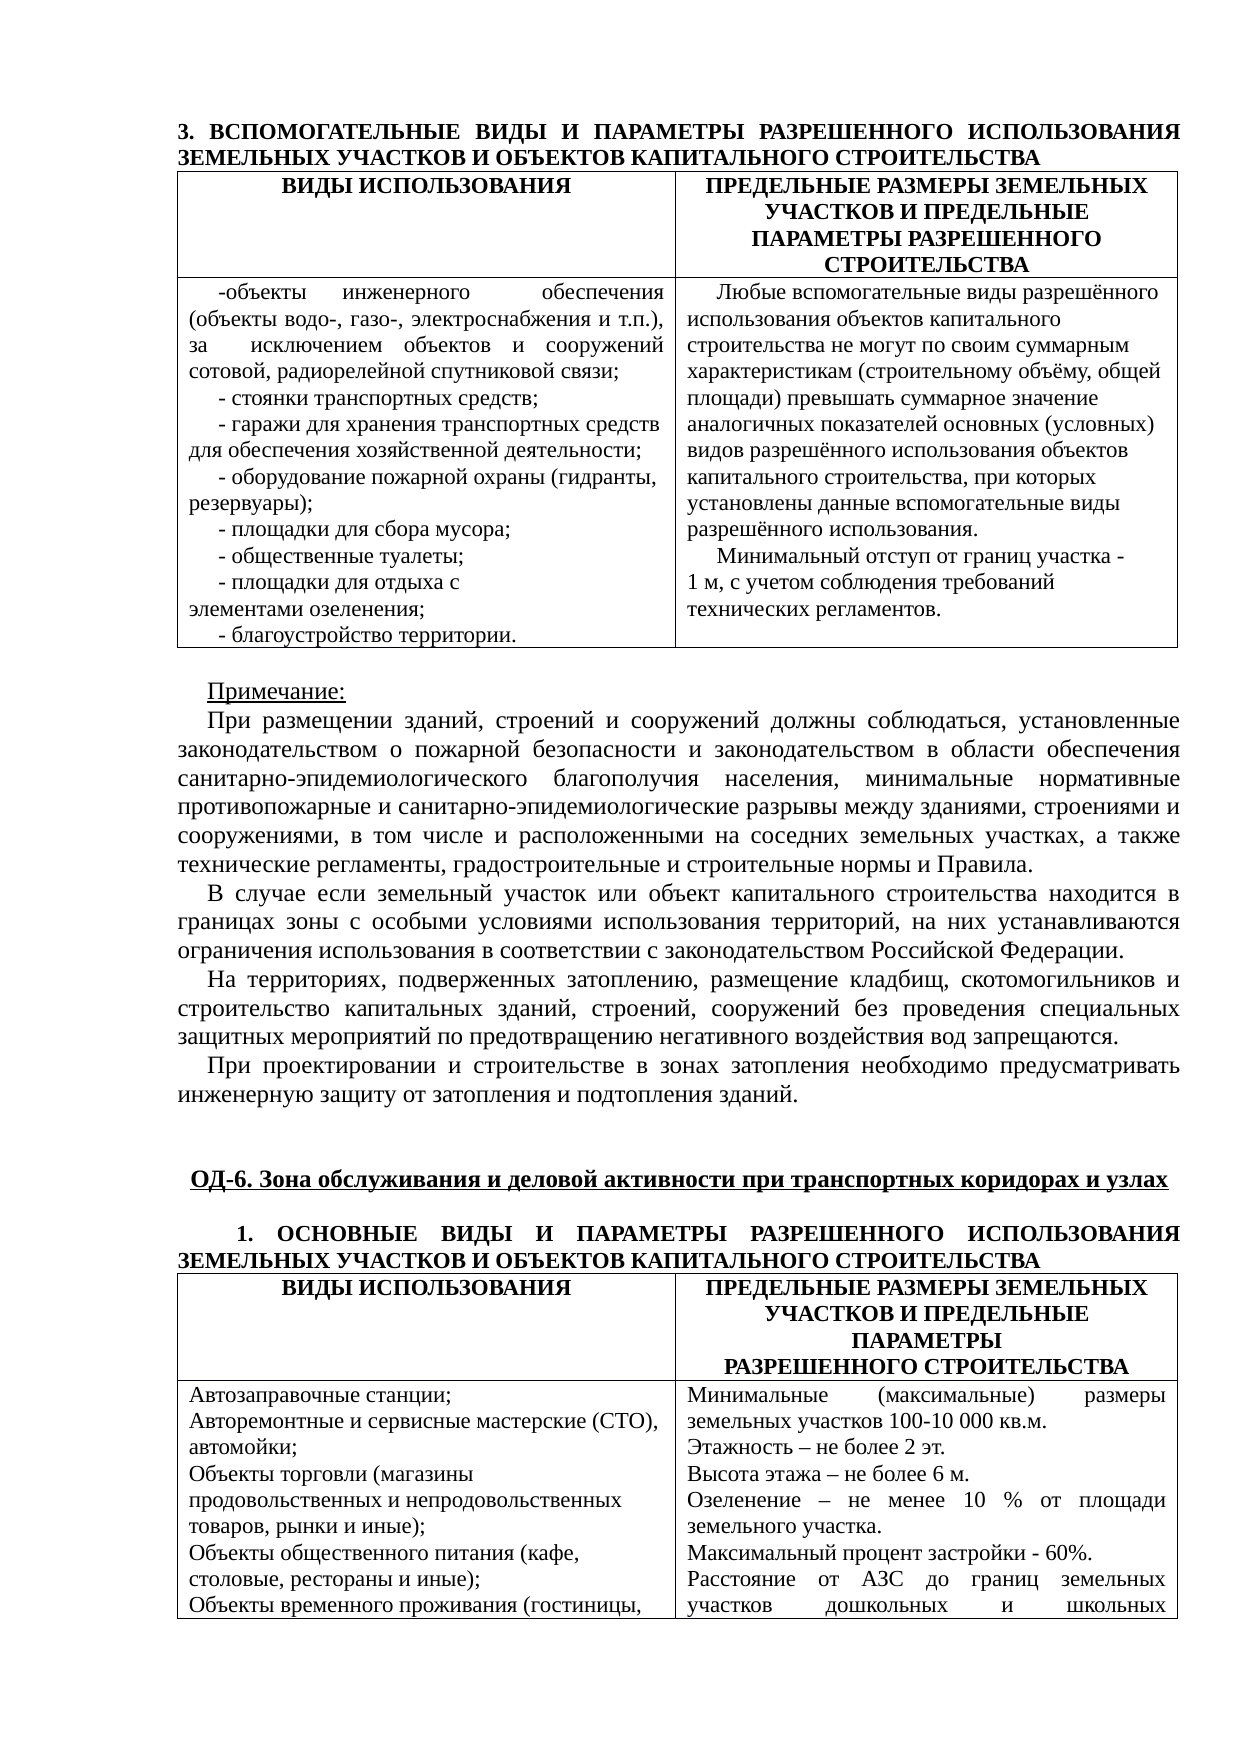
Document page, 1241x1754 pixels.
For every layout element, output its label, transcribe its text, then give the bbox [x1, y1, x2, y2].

text Примечание: [177, 676, 1181, 705]
table_header ПРЕДЕЛЬНЫЕ РАЗМЕРЫ ЗЕМЕЛЬНЫХ УЧАСТКОВ И ПРЕДЕЛЬНЫЕ ПАРАМЕТРЫ РАЗРЕШЕННОГО СТРОИТЕЛЬСТВА [676, 1274, 1177, 1379]
text При размещении зданий, строений и сооружений должны соблюдаться, установленные законодательством о пожарной безопасности и законодательством в области обеспечения санитарно-эпидемиологического благополучия населения, минимальные нормативные противопожарные и санитарно-эпидемиологические разрывы между зданиями, строениями и сооружениями, в том числе и расположенными на соседних земельных участках, а также технические регламенты, градостроительные и строительные нормы и Правила. [177, 705, 1181, 878]
table_cell Любые вспомогательные виды разрешённого использования объектов капитального строительства не могут по своим суммарным характеристикам (строительному объёму, общей площади) превышать суммарное значение аналогичных показателей основных (условных) видов разрешённого использования объектов капитального строительства, при которых установлены данные вспомогательные виды разрешённого использования. Минимальный отступ от границ участка - 1 м, с учетом соблюдения требований технических регламентов. [676, 278, 1177, 647]
table_header ВИДЫ ИСПОЛЬЗОВАНИЯ [178, 172, 675, 277]
text При проектировании и строительстве в зонах затопления необходимо предусматривать инженерную защиту от затопления и подтопления зданий. [177, 1050, 1181, 1108]
text 1. ОСНОВНЫЕ ВИДЫ И ПАРАМЕТРЫ РАЗРЕШЕННОГО ИСПОЛЬЗОВАНИЯ ЗЕМЕЛЬНЫХ УЧАСТКОВ И ОБЪЕКТОВ КАПИТАЛЬНОГО СТРОИТЕЛЬСТВА [177, 1220, 1181, 1273]
text В случае если земельный участок или объект капитального строительства находится в границах зоны с особыми условиями использования территорий, на них устанавливаются ограничения использования в соответствии с законодательством Российской Федерации. [177, 878, 1181, 964]
list 3. ВСПОМОГАТЕЛЬНЫЕ ВИДЫ И ПАРАМЕТРЫ РАЗРЕШЕННОГО ИСПОЛЬЗОВАНИЯ ЗЕМЕЛЬНЫХ УЧАСТКОВ И ОБЪЕКТОВ КАПИТАЛЬНОГО СТРОИТЕЛЬСТВА [140, 118, 1181, 171]
table_cell Автозаправочные станции; Авторемонтные и сервисные мастерские (СТО), автомойки; Объекты торговли (магазины продовольственных и непродовольственных товаров, рынки и иные); Объекты общественного питания (кафе, столовые, рестораны и иные); Объекты временного проживания (гостиницы, [178, 1381, 675, 1618]
table_header ПРЕДЕЛЬНЫЕ РАЗМЕРЫ ЗЕМЕЛЬНЫХ УЧАСТКОВ И ПРЕДЕЛЬНЫЕ ПАРАМЕТРЫ РАЗРЕШЕННОГО СТРОИТЕЛЬСТВА [676, 172, 1177, 277]
text ОД-6. Зона обслуживания и деловой активности при транспортных коридорах и узлах [177, 1164, 1181, 1192]
table_cell Минимальные (максимальные) размеры земельных участков 100-10 000 кв.м. Этажность – не более 2 эт. Высота этажа – не более 6 м. Озеленение – не менее 10 % от площади земельного участка. Максимальный процент застройки - 60%. Расстояние от АЗС до границ земельных участков дошкольных и школьных [676, 1381, 1177, 1618]
table_cell -объекты инженерного обеспечения (объекты водо-, газо-, электроснабжения и т.п.), за исключением объектов и сооружений сотовой, радиорелейной спутниковой связи; - стоянки транспортных средств; - гаражи для хранения транспортных средств для обеспечения хозяйственной деятельности; - оборудование пожарной охраны (гидранты, резервуары); - площадки для сбора мусора; - общественные туалеты; - площадки для отдыха с элементами озеленения; - благоустройство территории. [178, 278, 675, 647]
table_header ВИДЫ ИСПОЛЬЗОВАНИЯ [178, 1274, 675, 1379]
text На территориях, подверженных затоплению, размещение кладбищ, скотомогильников и строительство капитальных зданий, строений, сооружений без проведения специальных защитных мероприятий по предотвращению негативного воздействия вод запрещаются. [177, 964, 1181, 1050]
